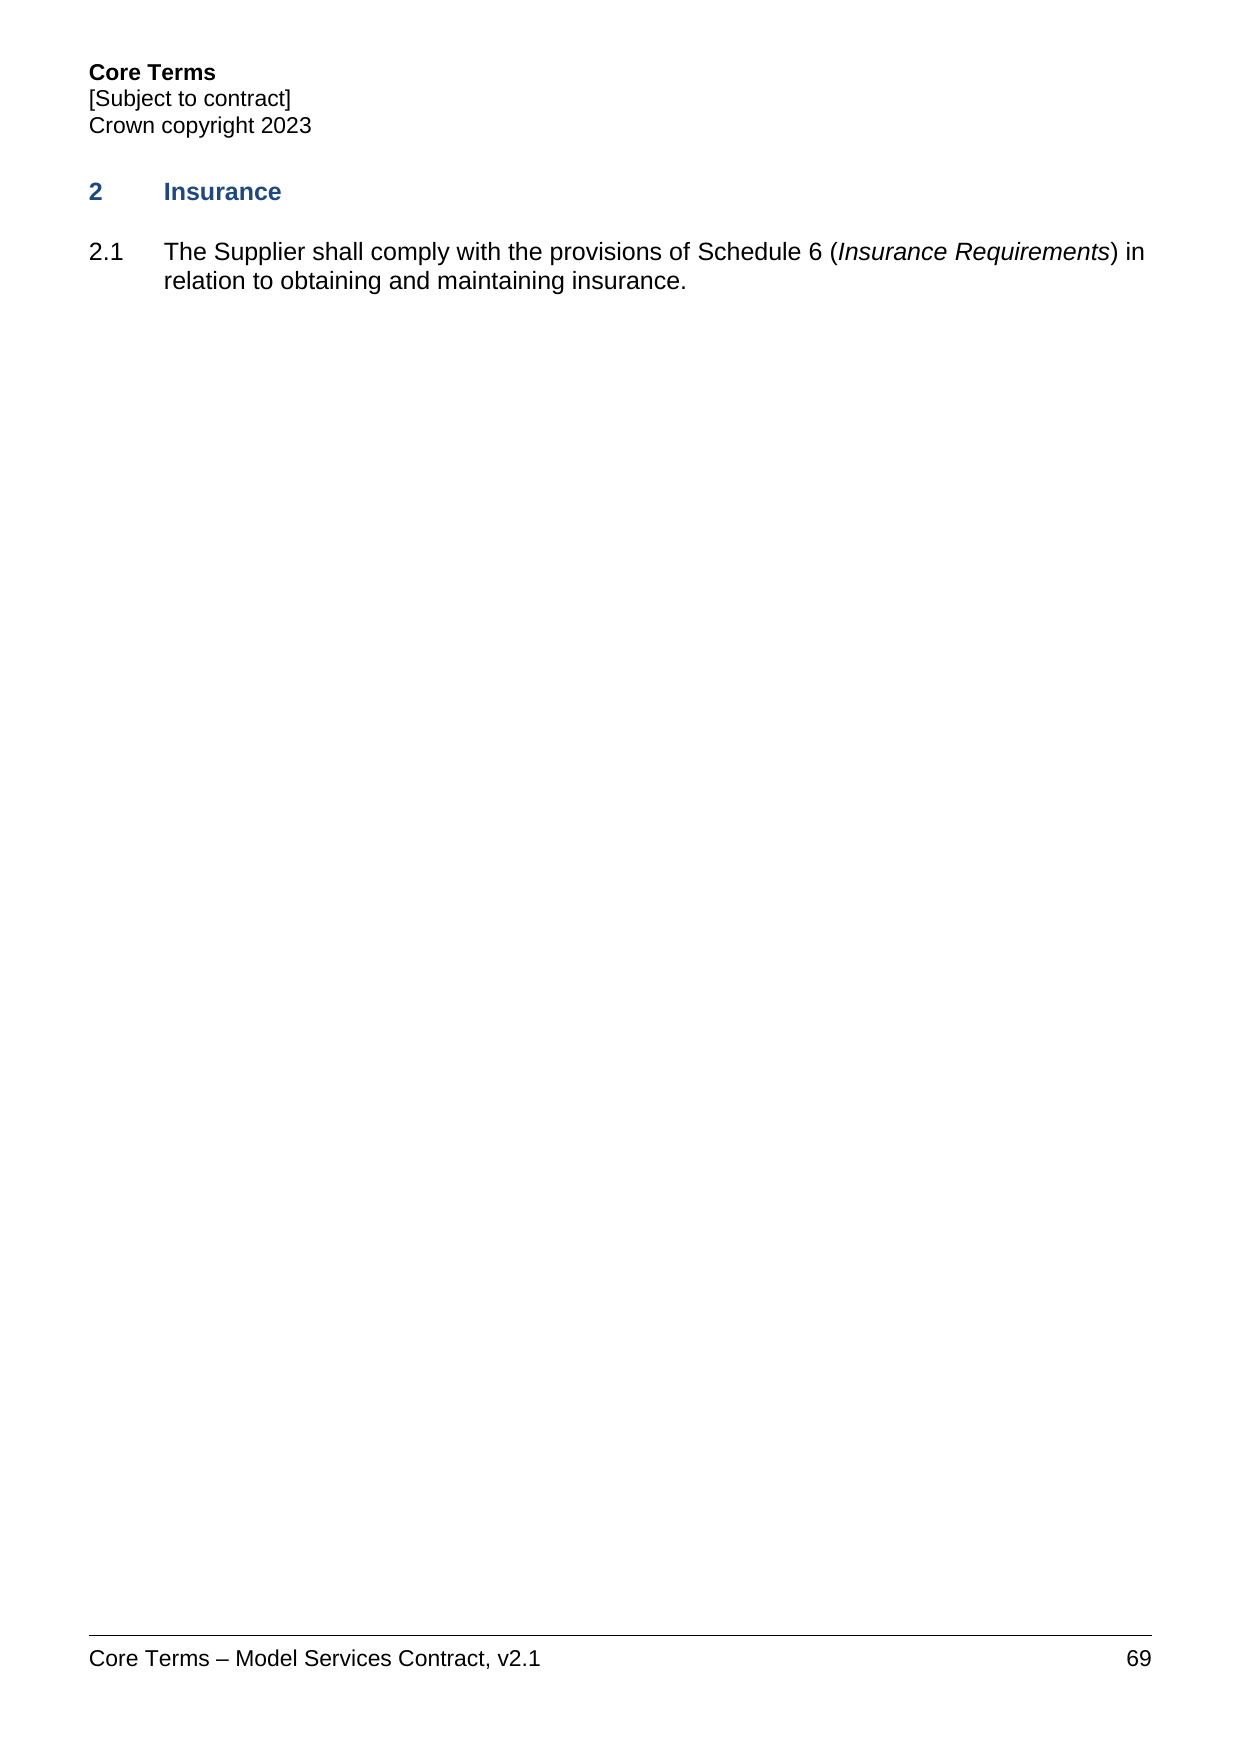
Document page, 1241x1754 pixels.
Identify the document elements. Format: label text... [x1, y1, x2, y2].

subtitle The Supplier shall comply with the provisions of Schedule 6 (Insurance Requirements) in relation to obtaining and maintaining insurance. [89, 237, 1152, 295]
subtitle Insurance [89, 177, 1152, 206]
